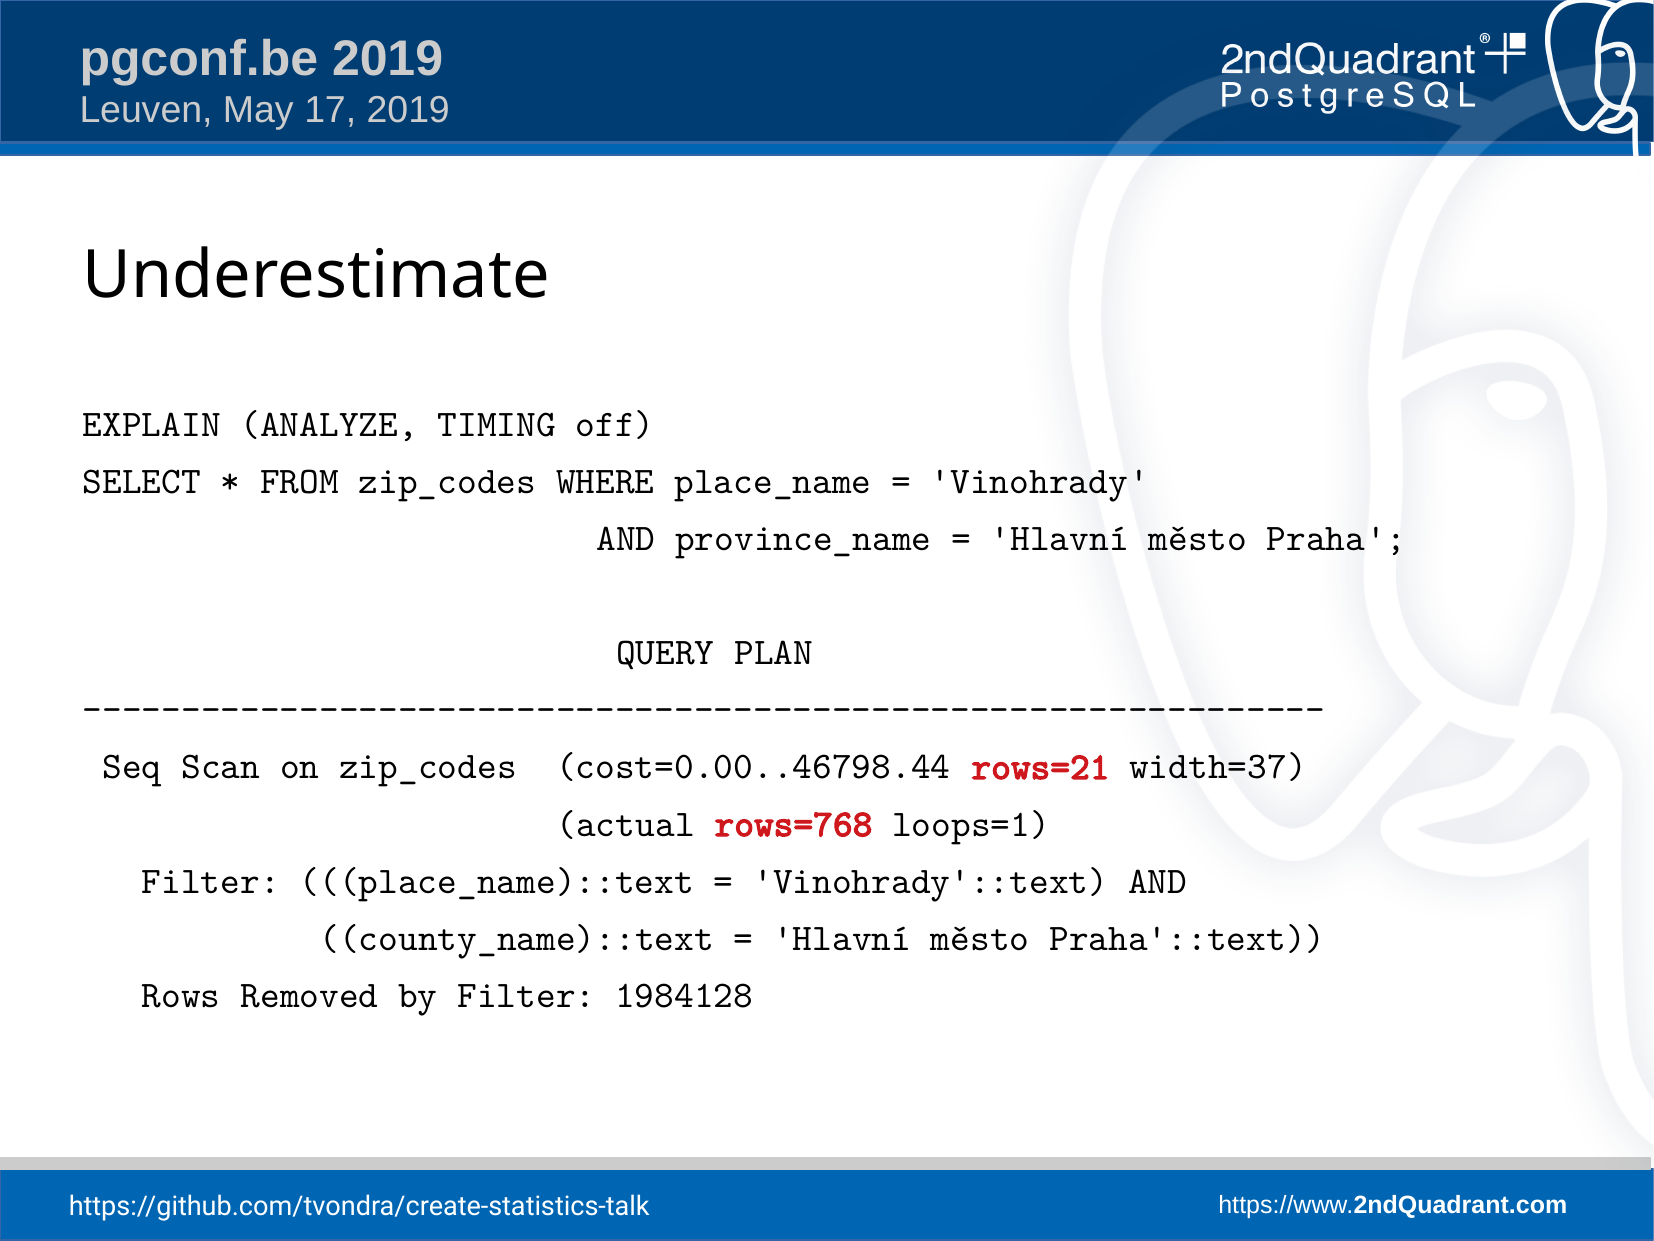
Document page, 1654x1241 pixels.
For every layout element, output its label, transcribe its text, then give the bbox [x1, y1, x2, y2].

picture [632, 0, 1654, 1241]
list EXPLAIN (ANALYZE, TIMING off) SELECT * FROM zip_codes WHERE place_name = 'Vinohrady' AND province_name = 'Hlavní město Praha'; QUERY PLAN --------------------------------------------------------------- Seq Scan on zip_codes (cost=0.00..46798.44 rows=21 width=37) (actual rows=768 loops=1) Filter: (((place_name)::text = 'Vinohrady'::text) AND ((county_name)::text = 'Hlavní město Praha'::text)) Rows Removed by Filter: 1984128 [82, 390, 1571, 1110]
title Underestimate [82, 167, 1571, 375]
